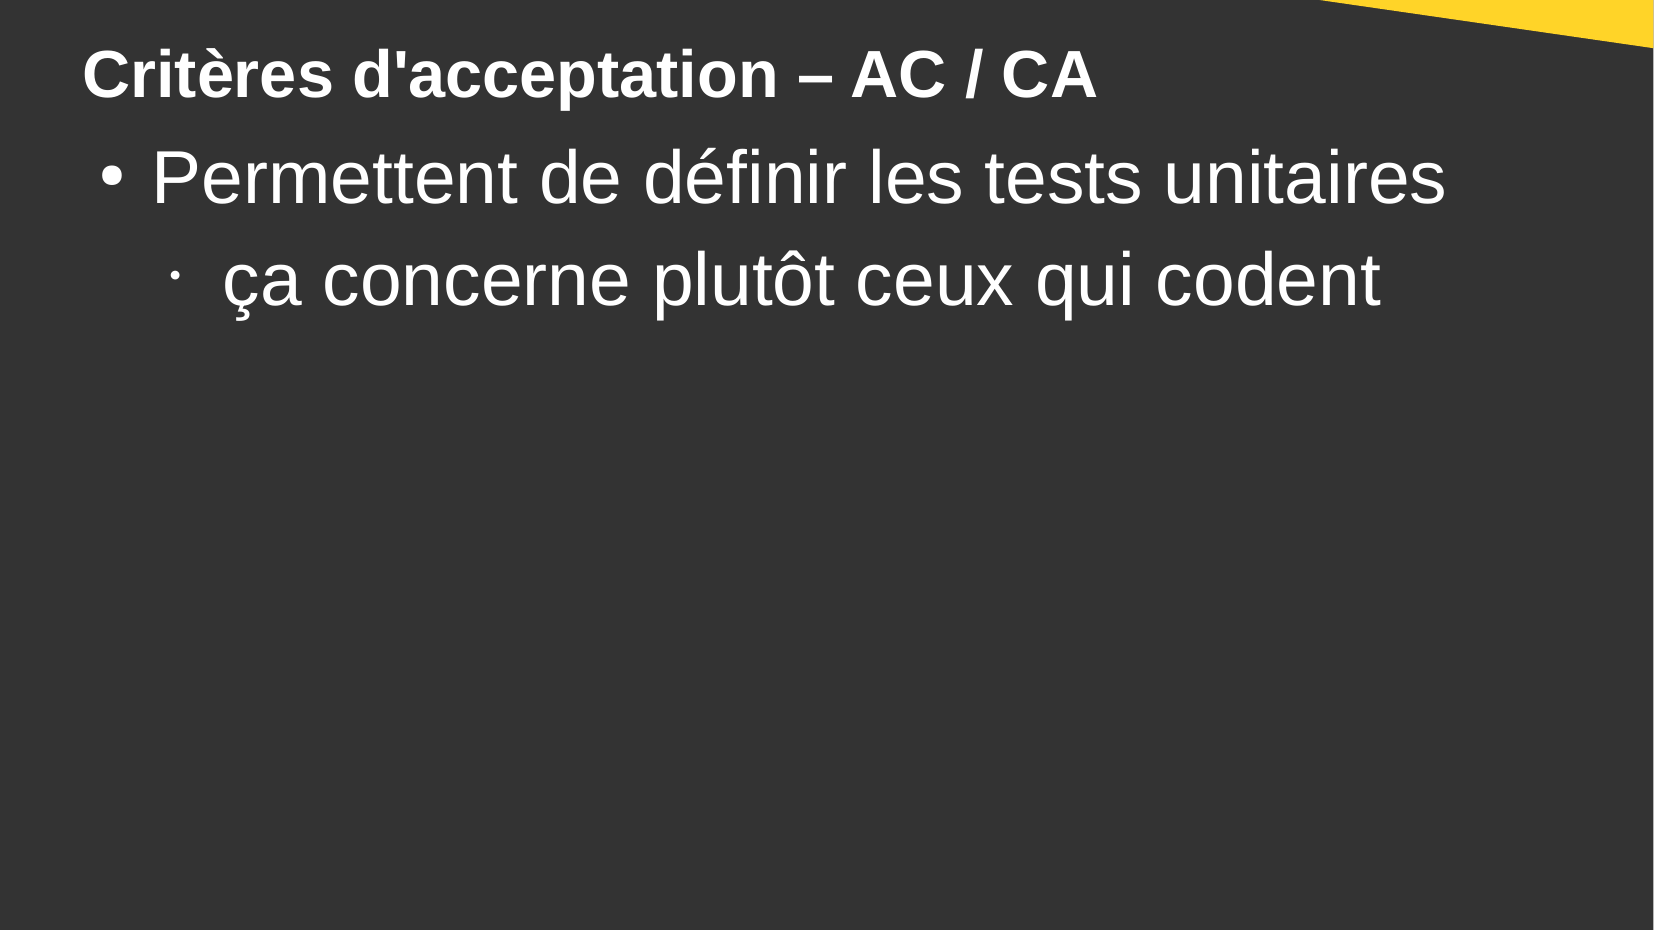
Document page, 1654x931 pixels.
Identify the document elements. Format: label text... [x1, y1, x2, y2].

title Critères d'acceptation – AC / CA [82, 37, 1571, 122]
list Permettent de définir les tests unitaires ça concerne plutôt ceux qui codent [80, 135, 1620, 777]
text_box [1319, 0, 1654, 49]
